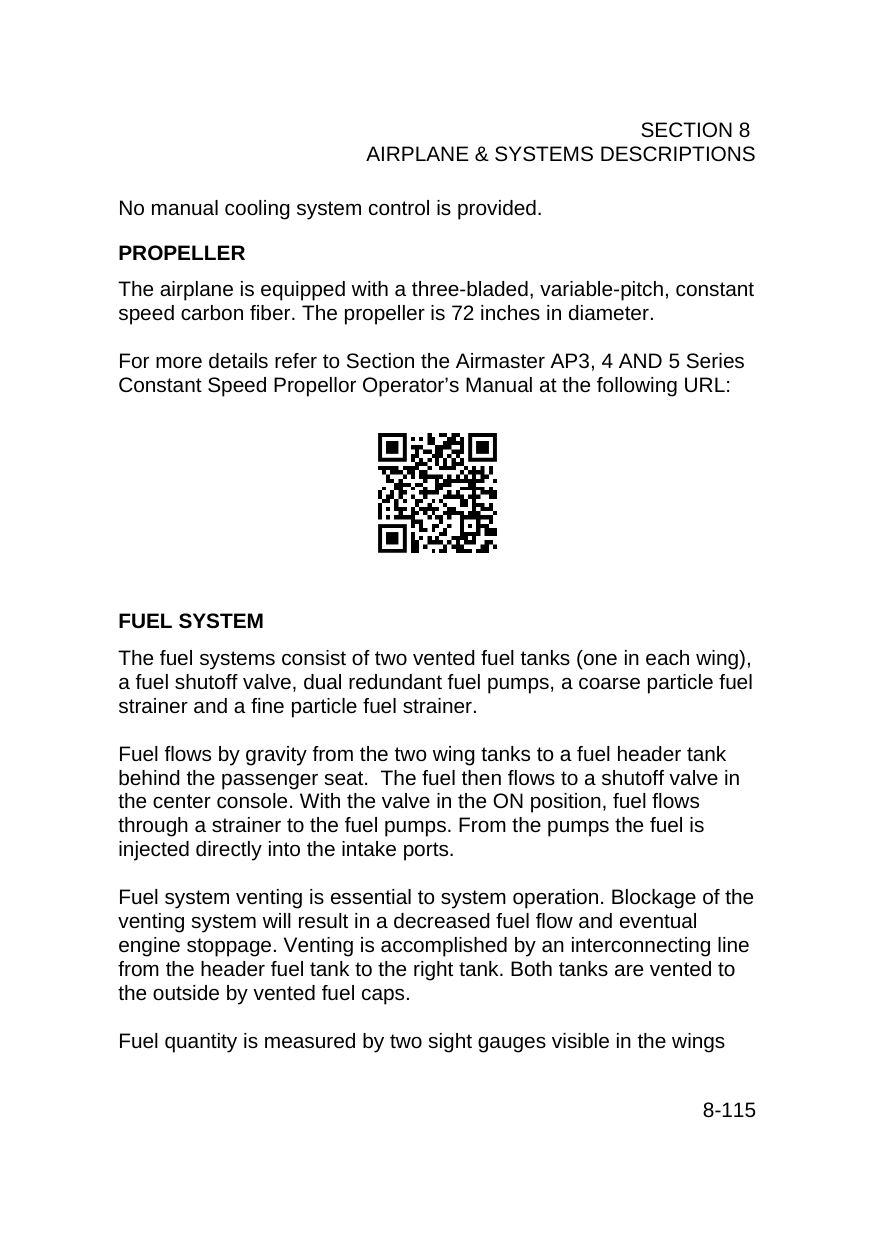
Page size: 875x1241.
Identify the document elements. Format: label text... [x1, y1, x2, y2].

text Fuel system venting is essential to system operation. Blockage of the venting system will result in a decreased fuel flow and eventual engine stoppage. Venting is accomplished by an interconnecting line [118, 885, 756, 957]
text Fuel flows by gravity from the two wing tanks to a fuel header tank behind the passenger seat. The fuel then flows to a shutoff valve in the center console. With the valve in the ON position, fuel flows through a strainer to the fuel pumps. From the pumps the fuel is injected directly into the intake ports. [118, 741, 756, 861]
subtitle PROPELLER [118, 241, 756, 265]
subtitle FUEL SYSTEM [118, 609, 756, 633]
picture [365, 421, 509, 565]
text Fuel quantity is measured by two sight gauges visible in the wings [118, 1029, 756, 1053]
text from the header fuel tank to the right tank. Both tanks are vented to the outside by vented fuel caps. [118, 957, 756, 1005]
text No manual cooling system control is provided. [118, 196, 756, 220]
text For more details refer to Section the Airmaster AP3, 4 AND 5 Series Constant Speed Propellor Operator’s Manual at the following URL: [118, 349, 756, 397]
text The airplane is equipped with a three-bladed, variable-pitch, constant speed carbon fiber. The propeller is 72 inches in diameter. [118, 277, 756, 325]
text The fuel systems consist of two vented fuel tanks (one in each wing), a fuel shutoff valve, dual redundant fuel pumps, a coarse particle fuel strainer and a fine particle fuel strainer. [118, 646, 756, 717]
